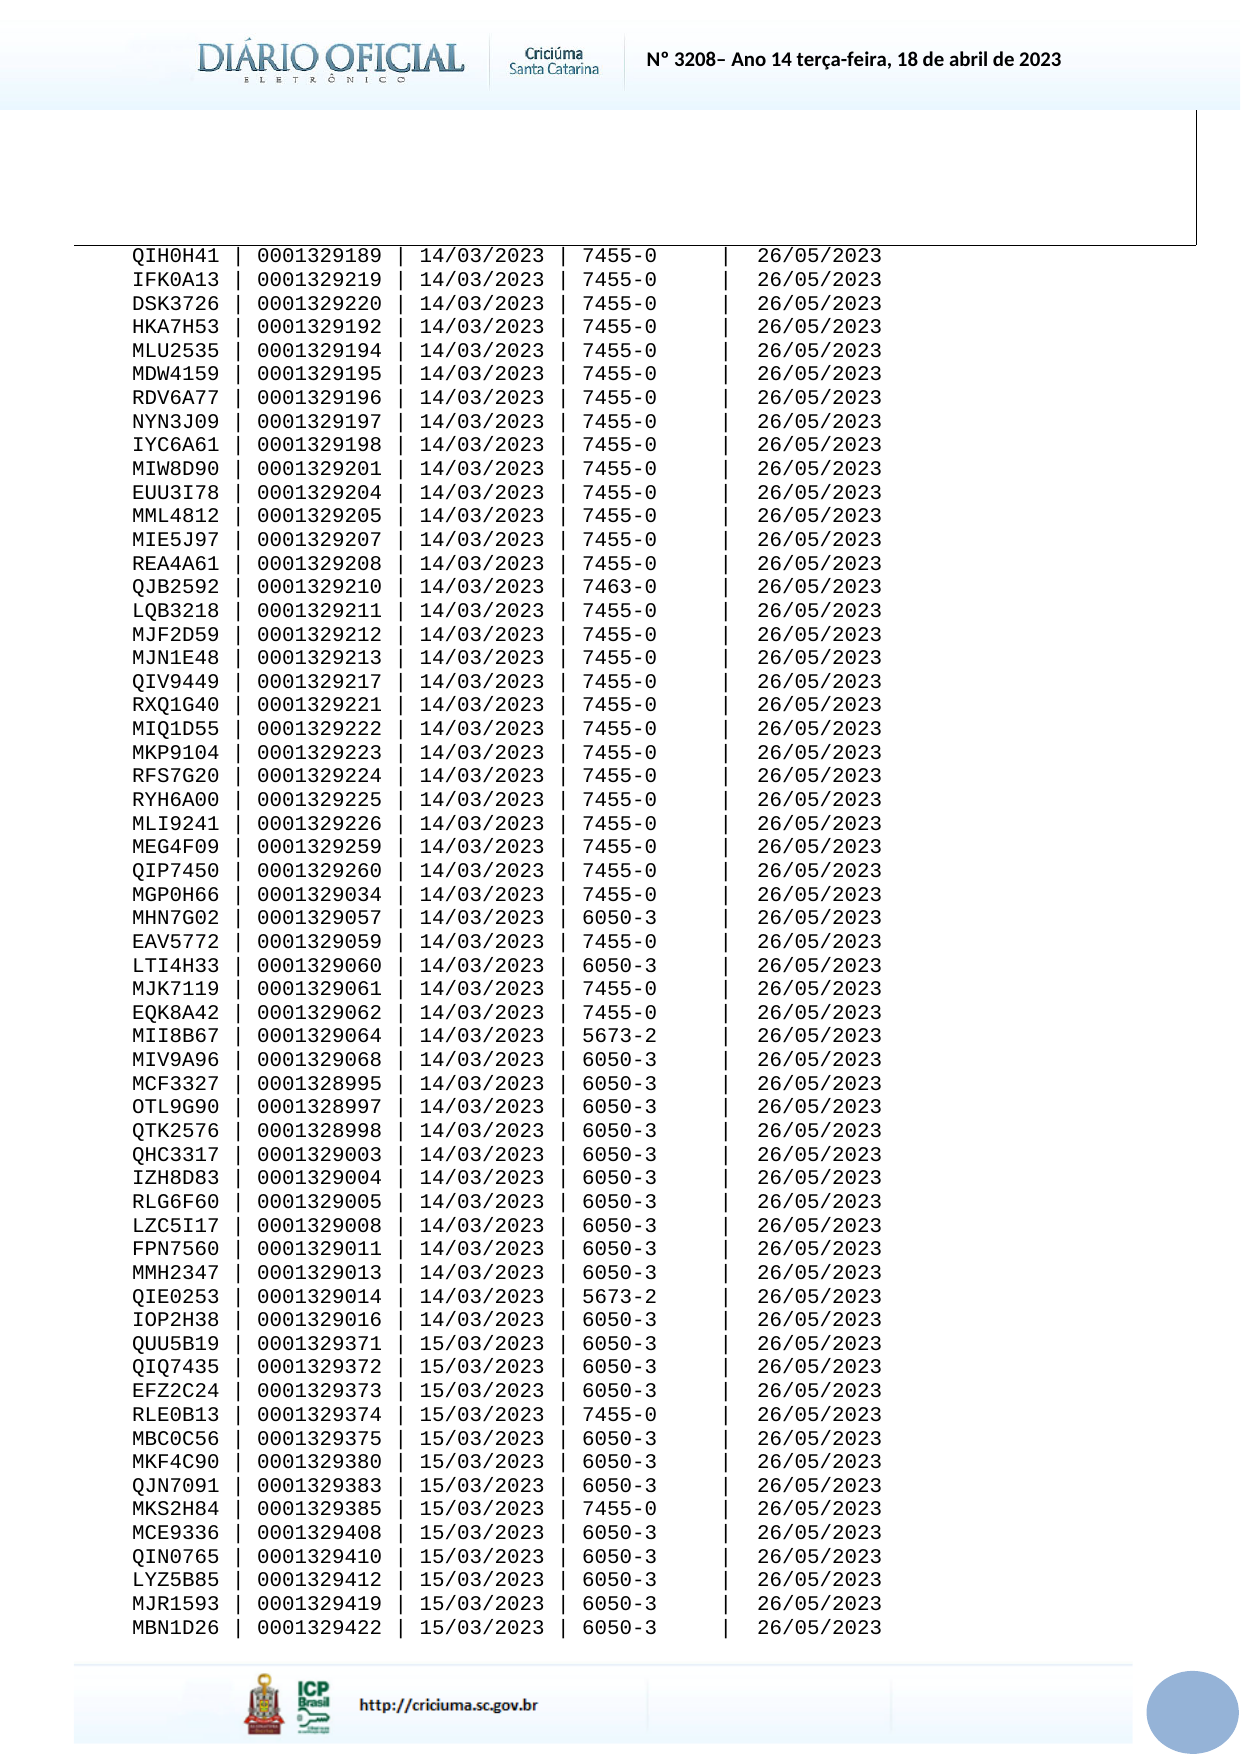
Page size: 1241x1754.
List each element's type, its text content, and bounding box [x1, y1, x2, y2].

text MKS2H84 | 0001329385 | 15/03/2023 | 7455-0 | 26/05/2023 [44, 1498, 1196, 1522]
text NYN3J09 | 0001329197 | 14/03/2023 | 7455-0 | 26/05/2023 [44, 411, 1196, 434]
text MLI9241 | 0001329226 | 14/03/2023 | 7455-0 | 26/05/2023 [44, 813, 1196, 836]
text MLU2535 | 0001329194 | 14/03/2023 | 7455-0 | 26/05/2023 [44, 340, 1196, 363]
text MII8B67 | 0001329064 | 14/03/2023 | 5673-2 | 26/05/2023 [44, 1026, 1196, 1049]
text MDW4159 | 0001329195 | 14/03/2023 | 7455-0 | 26/05/2023 [44, 363, 1196, 387]
text RFS7G20 | 0001329224 | 14/03/2023 | 7455-0 | 26/05/2023 [44, 765, 1196, 789]
text MKP9104 | 0001329223 | 14/03/2023 | 7455-0 | 26/05/2023 [44, 742, 1196, 765]
text MBC0C56 | 0001329375 | 15/03/2023 | 6050-3 | 26/05/2023 [44, 1427, 1196, 1451]
text EFZ2C24 | 0001329373 | 15/03/2023 | 6050-3 | 26/05/2023 [44, 1380, 1196, 1404]
text MKF4C90 | 0001329380 | 15/03/2023 | 6050-3 | 26/05/2023 [44, 1451, 1196, 1475]
text IOP2H38 | 0001329016 | 14/03/2023 | 6050-3 | 26/05/2023 [44, 1309, 1196, 1333]
text IYC6A61 | 0001329198 | 14/03/2023 | 7455-0 | 26/05/2023 [44, 434, 1196, 458]
text MCE9336 | 0001329408 | 15/03/2023 | 6050-3 | 26/05/2023 [44, 1522, 1196, 1546]
text FPN7560 | 0001329011 | 14/03/2023 | 6050-3 | 26/05/2023 [44, 1238, 1196, 1262]
text RLG6F60 | 0001329005 | 14/03/2023 | 6050-3 | 26/05/2023 [44, 1191, 1196, 1215]
text MHN7G02 | 0001329057 | 14/03/2023 | 6050-3 | 26/05/2023 [44, 907, 1196, 931]
text MEG4F09 | 0001329259 | 14/03/2023 | 7455-0 | 26/05/2023 [44, 836, 1196, 860]
text LZC5I17 | 0001329008 | 14/03/2023 | 6050-3 | 26/05/2023 [44, 1215, 1196, 1238]
text MJR1593 | 0001329419 | 15/03/2023 | 6050-3 | 26/05/2023 [44, 1593, 1196, 1617]
text QIV9449 | 0001329217 | 14/03/2023 | 7455-0 | 26/05/2023 [44, 671, 1196, 694]
text QUU5B19 | 0001329371 | 15/03/2023 | 6050-3 | 26/05/2023 [44, 1333, 1196, 1357]
text RYH6A00 | 0001329225 | 14/03/2023 | 7455-0 | 26/05/2023 [44, 789, 1196, 813]
text MIQ1D55 | 0001329222 | 14/03/2023 | 7455-0 | 26/05/2023 [44, 718, 1196, 742]
text QIH0H41 | 0001329189 | 14/03/2023 | 7455-0 | 26/05/2023 [44, 245, 1196, 269]
text QIE0253 | 0001329014 | 14/03/2023 | 5673-2 | 26/05/2023 [44, 1286, 1196, 1309]
text QIP7450 | 0001329260 | 14/03/2023 | 7455-0 | 26/05/2023 [44, 860, 1196, 884]
text DSK3726 | 0001329220 | 14/03/2023 | 7455-0 | 26/05/2023 [44, 292, 1196, 316]
text LTI4H33 | 0001329060 | 14/03/2023 | 6050-3 | 26/05/2023 [44, 954, 1196, 978]
text MCF3327 | 0001328995 | 14/03/2023 | 6050-3 | 26/05/2023 [44, 1073, 1196, 1096]
text QHC3317 | 0001329003 | 14/03/2023 | 6050-3 | 26/05/2023 [44, 1144, 1196, 1167]
text IZH8D83 | 0001329004 | 14/03/2023 | 6050-3 | 26/05/2023 [44, 1167, 1196, 1191]
text MJF2D59 | 0001329212 | 14/03/2023 | 7455-0 | 26/05/2023 [44, 623, 1196, 647]
text LQB3218 | 0001329211 | 14/03/2023 | 7455-0 | 26/05/2023 [44, 600, 1196, 623]
text MML4812 | 0001329205 | 14/03/2023 | 7455-0 | 26/05/2023 [44, 505, 1196, 529]
text LYZ5B85 | 0001329412 | 15/03/2023 | 6050-3 | 26/05/2023 [44, 1569, 1196, 1593]
text QJB2592 | 0001329210 | 14/03/2023 | 7463-0 | 26/05/2023 [44, 576, 1196, 600]
text QTK2576 | 0001328998 | 14/03/2023 | 6050-3 | 26/05/2023 [44, 1120, 1196, 1144]
text MJN1E48 | 0001329213 | 14/03/2023 | 7455-0 | 26/05/2023 [44, 647, 1196, 671]
text QJN7091 | 0001329383 | 15/03/2023 | 6050-3 | 26/05/2023 [44, 1475, 1196, 1498]
text EQK8A42 | 0001329062 | 14/03/2023 | 7455-0 | 26/05/2023 [44, 1002, 1196, 1026]
text MIW8D90 | 0001329201 | 14/03/2023 | 7455-0 | 26/05/2023 [44, 458, 1196, 482]
text EAV5772 | 0001329059 | 14/03/2023 | 7455-0 | 26/05/2023 [44, 931, 1196, 954]
text MMH2347 | 0001329013 | 14/03/2023 | 6050-3 | 26/05/2023 [44, 1262, 1196, 1286]
text MBN1D26 | 0001329422 | 15/03/2023 | 6050-3 | 26/05/2023 [44, 1617, 1196, 1640]
text RXQ1G40 | 0001329221 | 14/03/2023 | 7455-0 | 26/05/2023 [44, 694, 1196, 718]
text QIQ7435 | 0001329372 | 15/03/2023 | 6050-3 | 26/05/2023 [44, 1357, 1196, 1380]
text QIN0765 | 0001329410 | 15/03/2023 | 6050-3 | 26/05/2023 [44, 1546, 1196, 1569]
text HKA7H53 | 0001329192 | 14/03/2023 | 7455-0 | 26/05/2023 [44, 316, 1196, 340]
text MGP0H66 | 0001329034 | 14/03/2023 | 7455-0 | 26/05/2023 [44, 884, 1196, 907]
text EUU3I78 | 0001329204 | 14/03/2023 | 7455-0 | 26/05/2023 [44, 482, 1196, 505]
text IFK0A13 | 0001329219 | 14/03/2023 | 7455-0 | 26/05/2023 [44, 269, 1196, 292]
text MIE5J97 | 0001329207 | 14/03/2023 | 7455-0 | 26/05/2023 [44, 529, 1196, 553]
text OTL9G90 | 0001328997 | 14/03/2023 | 6050-3 | 26/05/2023 [44, 1096, 1196, 1120]
text RLE0B13 | 0001329374 | 15/03/2023 | 7455-0 | 26/05/2023 [44, 1404, 1196, 1427]
text REA4A61 | 0001329208 | 14/03/2023 | 7455-0 | 26/05/2023 [44, 553, 1196, 576]
text MIV9A96 | 0001329068 | 14/03/2023 | 6050-3 | 26/05/2023 [44, 1049, 1196, 1073]
text MJK7119 | 0001329061 | 14/03/2023 | 7455-0 | 26/05/2023 [44, 978, 1196, 1002]
text RDV6A77 | 0001329196 | 14/03/2023 | 7455-0 | 26/05/2023 [44, 387, 1196, 411]
